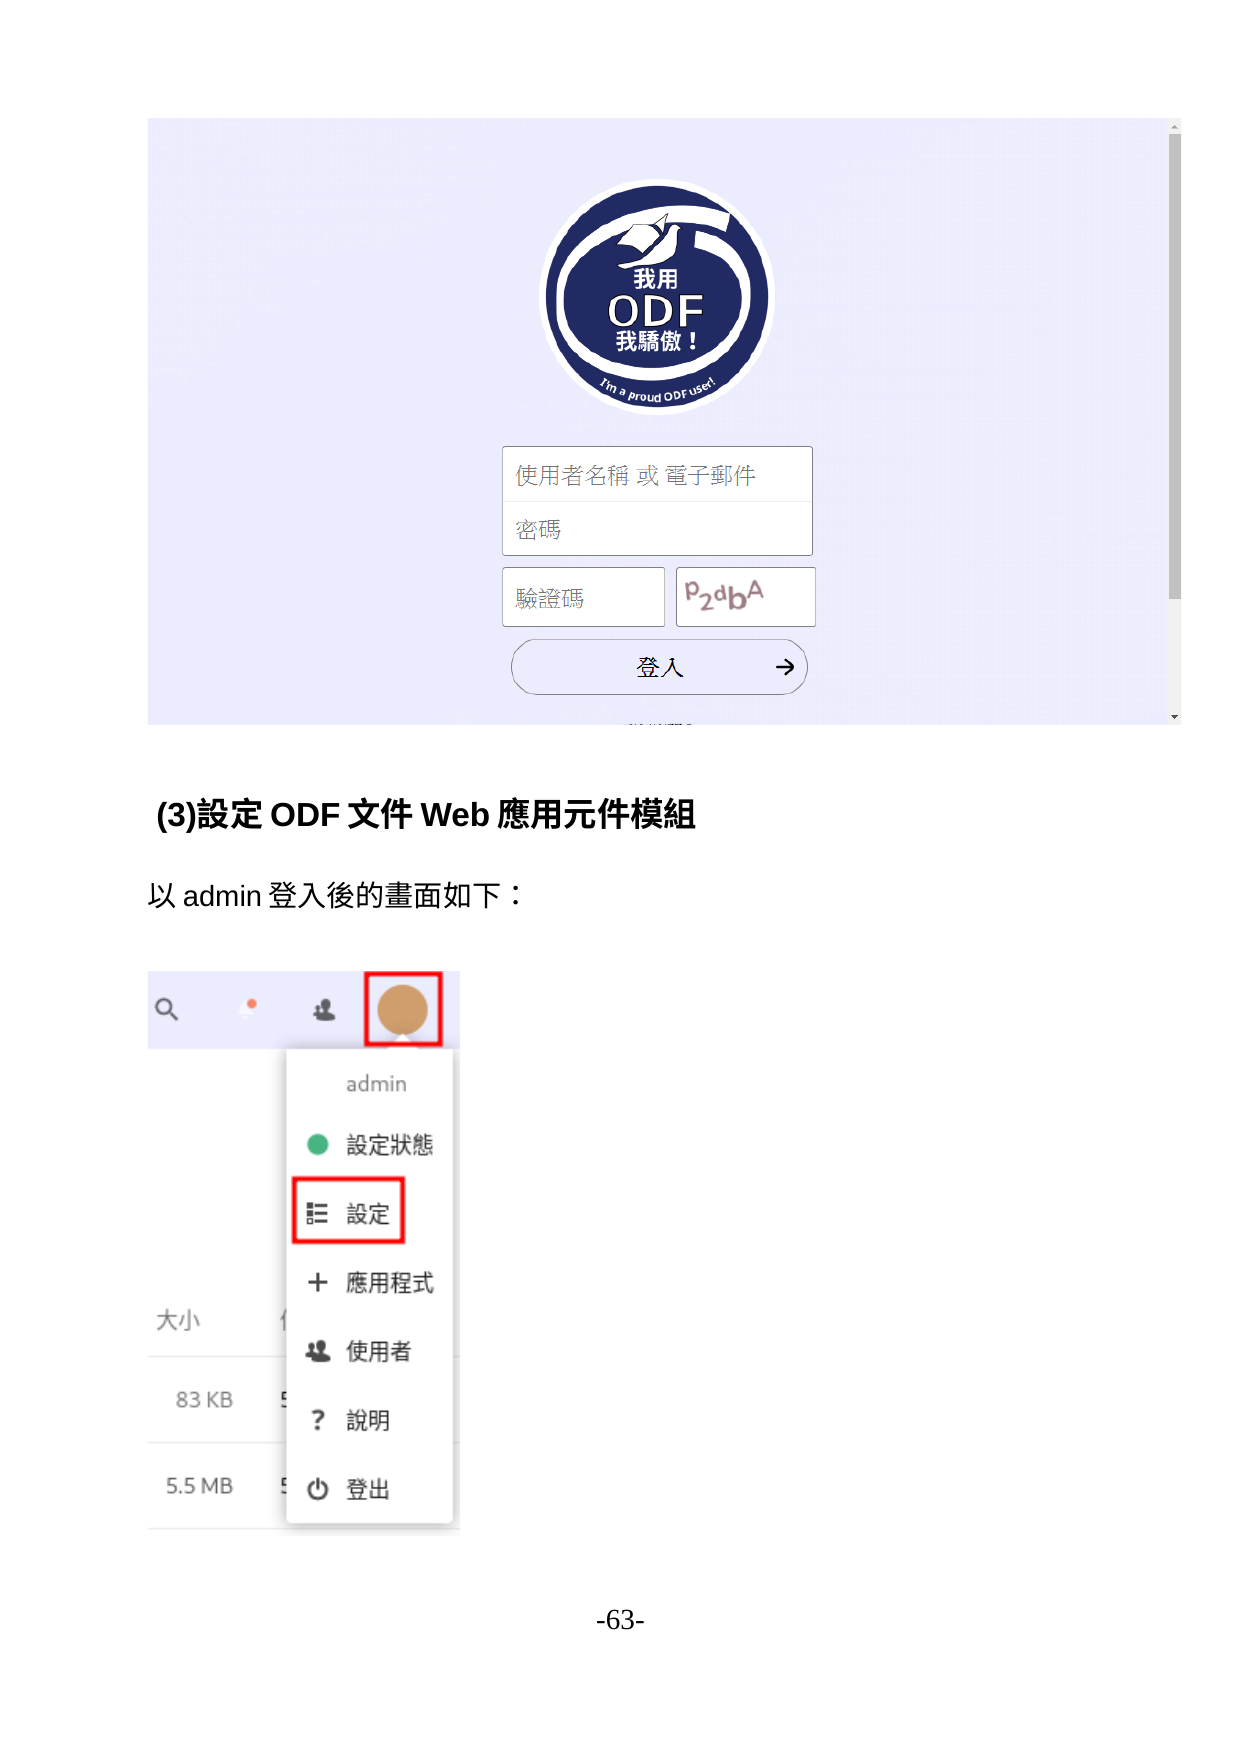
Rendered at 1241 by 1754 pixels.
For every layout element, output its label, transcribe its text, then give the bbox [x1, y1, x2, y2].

picture [147, 118, 1182, 725]
picture [147, 971, 461, 1536]
text 以admin登入後的畫面如下： [148, 872, 1122, 915]
subtitle 設定ODF文件Web應用元件模組 [118, 788, 1122, 836]
